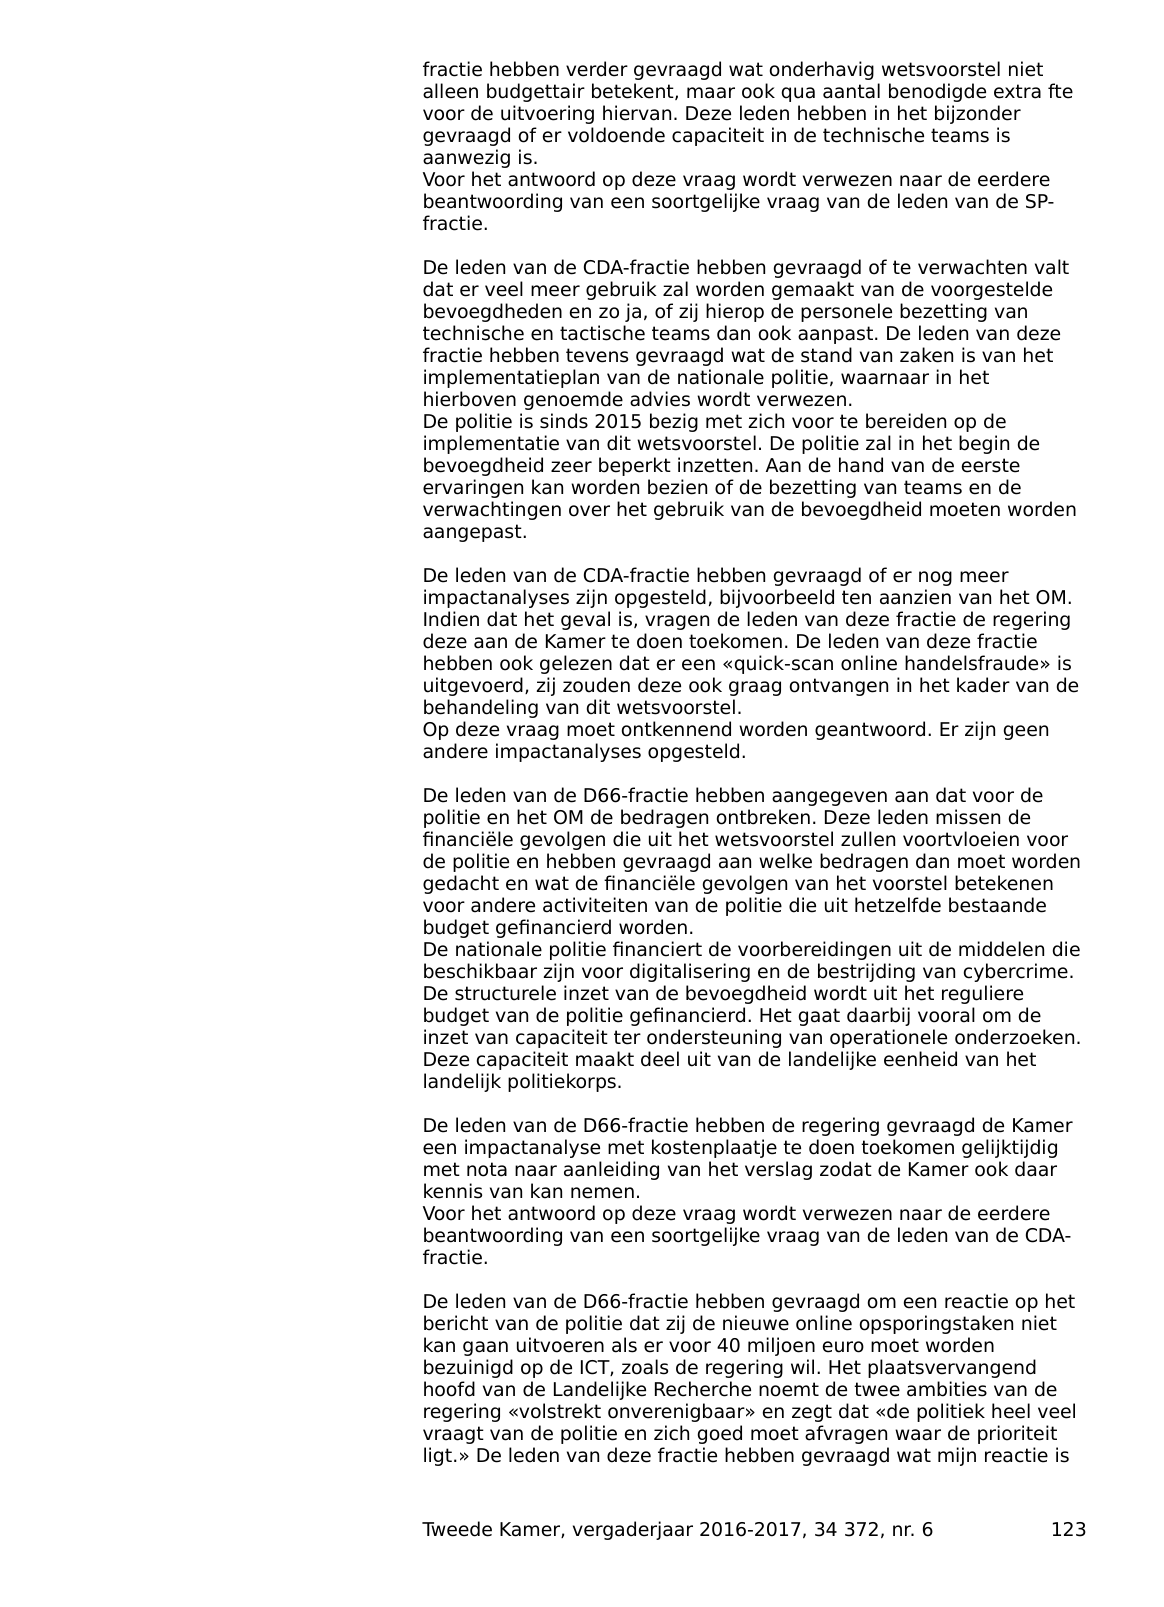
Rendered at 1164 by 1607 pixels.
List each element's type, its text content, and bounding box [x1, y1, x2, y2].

text fractie hebben verder gevraagd wat onderhavig wetsvoorstel niet alleen budgettair betekent, maar ook qua aantal benodigde extra fte voor de uitvoering hiervan. Deze leden hebben in het bijzonder gevraagd of er voldoende capaciteit in de technische teams is aanwezig is. [422, 59, 1087, 169]
text De nationale politie financiert de voorbereidingen uit de middelen die beschikbaar zijn voor digitalisering en de bestrijding van cybercrime. De structurele inzet van de bevoegdheid wordt uit het reguliere budget van de politie gefinancierd. Het gaat daarbij vooral om de inzet van capaciteit ter ondersteuning van operationele onderzoeken. Deze capaciteit maakt deel uit van de landelijke eenheid van het landelijk politiekorps. [422, 939, 1087, 1093]
text De leden van de CDA-fractie hebben gevraagd of te verwachten valt dat er veel meer gebruik zal worden gemaakt van de voorgestelde bevoegdheden en zo ja, of zij hierop de personele bezetting van technische en tactische teams dan ook aanpast. De leden van deze fractie hebben tevens gevraagd wat de stand van zaken is van het implementatieplan van de nationale politie, waarnaar in het hierboven genoemde advies wordt verwezen. [422, 257, 1087, 411]
text Op deze vraag moet ontkennend worden geantwoord. Er zijn geen andere impactanalyses opgesteld. [422, 719, 1087, 763]
text De leden van de D66-fractie hebben gevraagd om een reactie op het bericht van de politie dat zij de nieuwe online opsporingstaken niet kan gaan uitvoeren als er voor 40 miljoen euro moet worden bezuinigd op de ICT, zoals de regering wil. Het plaatsvervangend hoofd van de Landelijke Recherche noemt de twee ambities van de regering «volstrekt onverenigbaar» en zegt dat «de politiek heel veel vraagt van de politie en zich goed moet afvragen waar de prioriteit ligt.» De leden van deze fractie hebben gevraagd wat mijn reactie is [422, 1291, 1087, 1467]
text Voor het antwoord op deze vraag wordt verwezen naar de eerdere beantwoording van een soortgelijke vraag van de leden van de SP-fractie. [422, 169, 1087, 235]
text Voor het antwoord op deze vraag wordt verwezen naar de eerdere beantwoording van een soortgelijke vraag van de leden van de CDA-fractie. [422, 1203, 1087, 1269]
text De leden van de D66-fractie hebben de regering gevraagd de Kamer een impactanalyse met kostenplaatje te doen toekomen gelijktijdig met nota naar aanleiding van het verslag zodat de Kamer ook daar kennis van kan nemen. [422, 1115, 1087, 1203]
text De politie is sinds 2015 bezig met zich voor te bereiden op de implementatie van dit wetsvoorstel. De politie zal in het begin de bevoegdheid zeer beperkt inzetten. Aan de hand van de eerste ervaringen kan worden bezien of de bezetting van teams en de verwachtingen over het gebruik van de bevoegdheid moeten worden aangepast. [422, 411, 1087, 543]
text De leden van de D66-fractie hebben aangegeven aan dat voor de politie en het OM de bedragen ontbreken. Deze leden missen de financiële gevolgen die uit het wetsvoorstel zullen voortvloeien voor de politie en hebben gevraagd aan welke bedragen dan moet worden gedacht en wat de financiële gevolgen van het voorstel betekenen voor andere activiteiten van de politie die uit hetzelfde bestaande budget gefinancierd worden. [422, 785, 1087, 939]
text De leden van de CDA-fractie hebben gevraagd of er nog meer impactanalyses zijn opgesteld, bijvoorbeeld ten aanzien van het OM. Indien dat het geval is, vragen de leden van deze fractie de regering deze aan de Kamer te doen toekomen. De leden van deze fractie hebben ook gelezen dat er een «quick-scan online handelsfraude» is uitgevoerd, zij zouden deze ook graag ontvangen in het kader van de behandeling van dit wetsvoorstel. [422, 565, 1087, 719]
